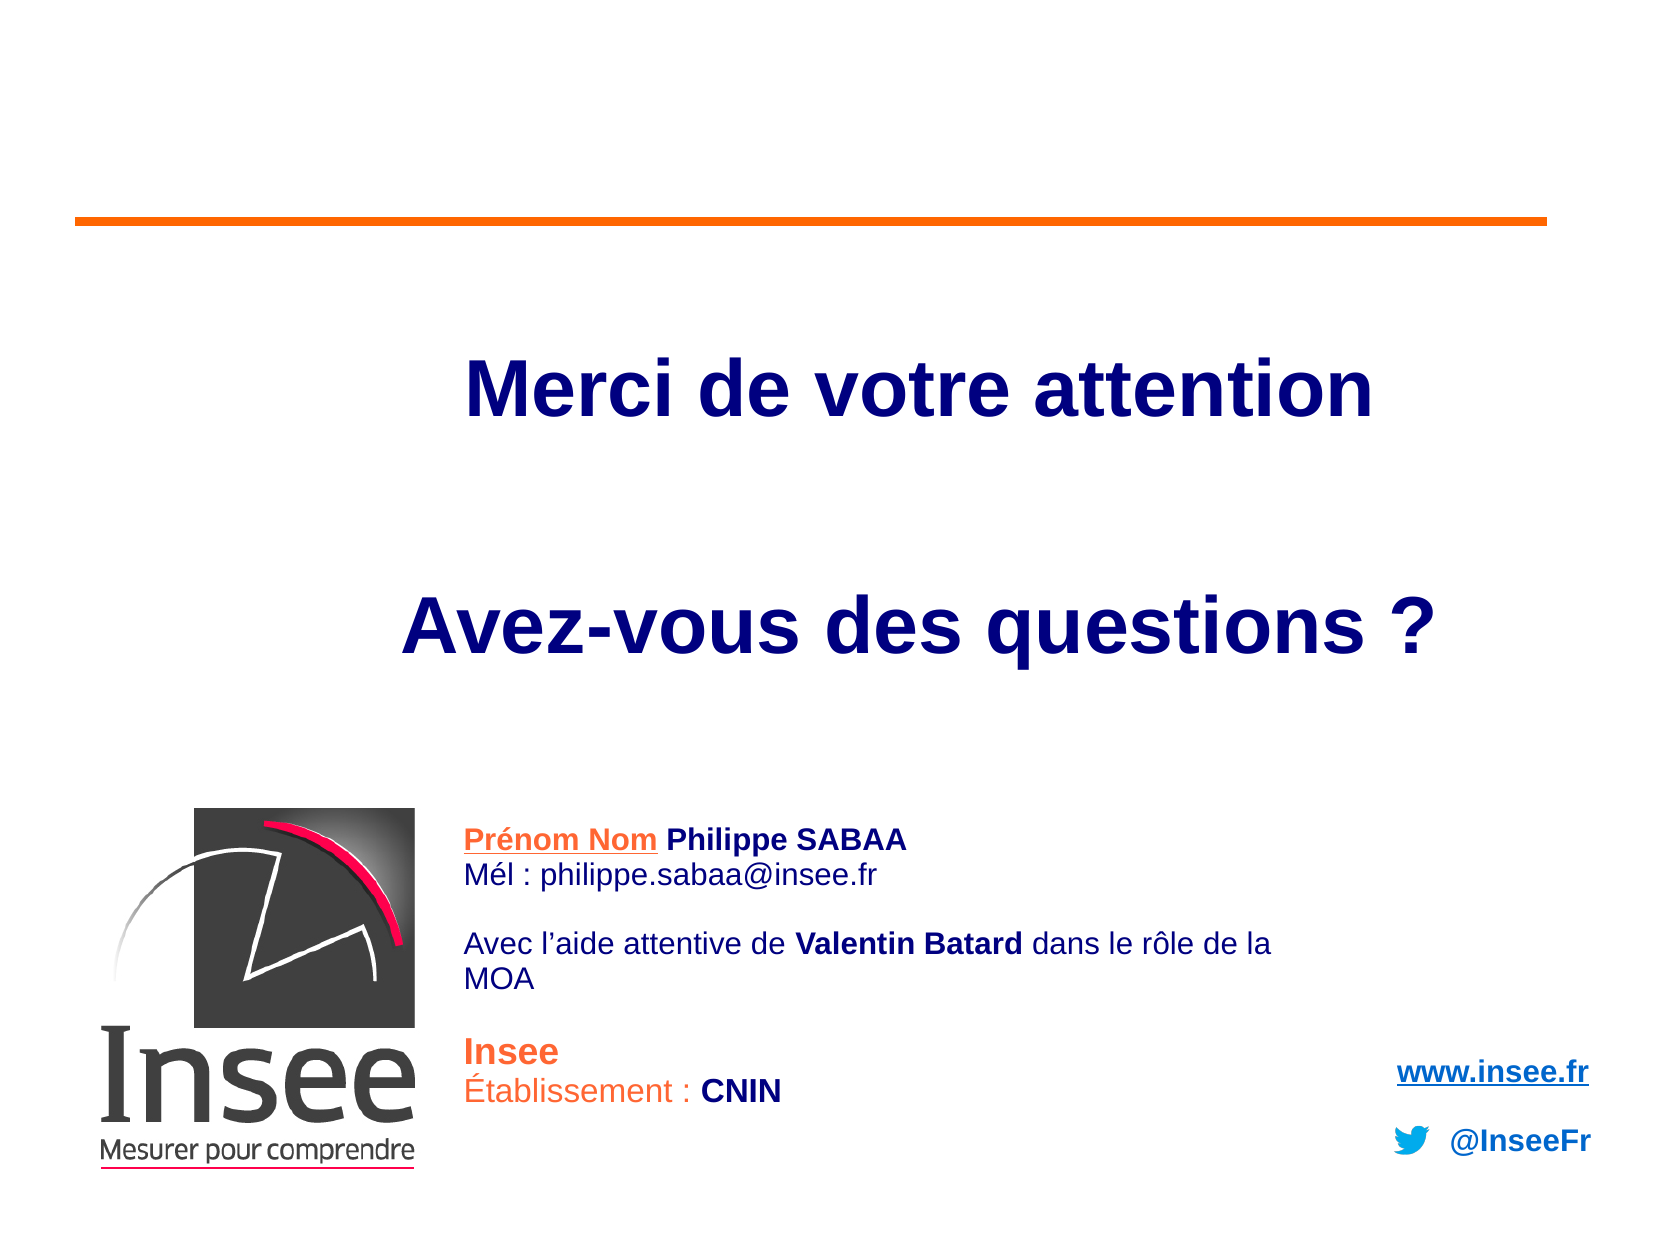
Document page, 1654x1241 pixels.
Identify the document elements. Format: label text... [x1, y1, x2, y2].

picture [1382, 1111, 1442, 1170]
text_box Prénom Nom Philippe SABAA Mél : philippe.sabaa@insee.fr Avec l’aide attentive de Valentin Batard dans le rôle de la MOA Insee Établissement : CNIN [448, 814, 1335, 1187]
picture [70, 780, 446, 1195]
list Merci de votre attention Avez-vous des questions ? [271, 343, 1501, 674]
